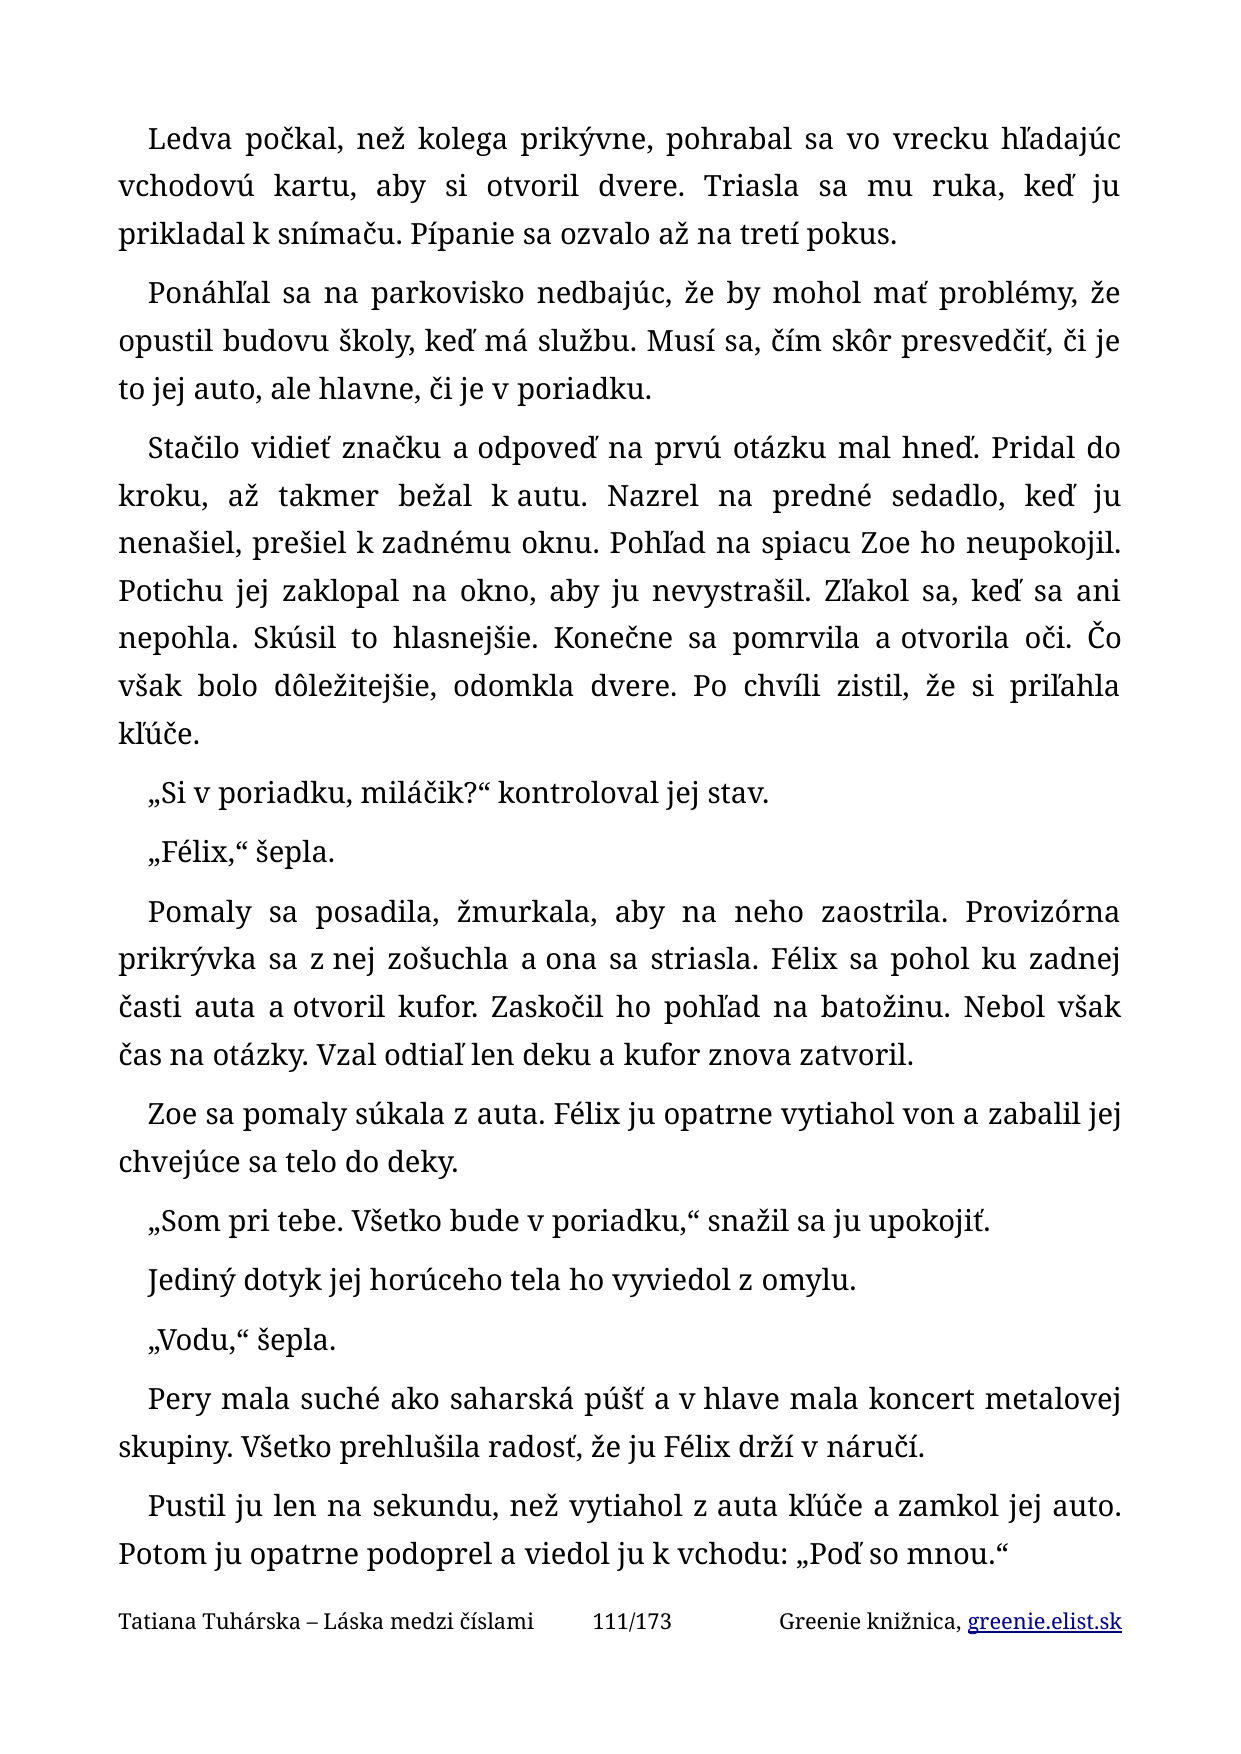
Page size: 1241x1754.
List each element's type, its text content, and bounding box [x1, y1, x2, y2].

text Jediný dotyk jej horúceho tela ho vyviedol z omylu. [118, 1259, 1122, 1299]
text Ponáhľal sa na parkovisko nedbajúc, že by mohol mať problémy, že opustil budovu školy, keď má službu. Musí sa, čím skôr presvedčiť, či je to jej auto, ale hlavne, či je v poriadku. [118, 273, 1122, 408]
text „Félix,“ šepla. [118, 832, 1122, 871]
text Ledva počkal, než kolega prikývne, pohrabal sa vo vrecku hľadajúc vchodovú kartu, aby si otvoril dvere. Triasla sa mu ruka, keď ju prikladal k snímaču. Pípanie sa ozvalo až na tretí pokus. [118, 118, 1122, 253]
text Pery mala suché ako saharská púšť a v hlave mala koncert metalovej skupiny. Všetko prehlušila radosť, že ju Félix drží v náručí. [118, 1378, 1122, 1466]
text Pustil ju len na sekundu, než vytiahol z auta kľúče a zamkol jej auto. Potom ju opatrne podoprel a viedol ju k vchodu: „Poď so mnou.“ [118, 1485, 1122, 1573]
text „Vodu,“ šepla. [118, 1319, 1122, 1359]
text Pomaly sa posadila, žmurkala, aby na neho zaostrila. Provizórna prikrývka sa z nej zošuchla a ona sa striasla. Félix sa pohol ku zadnej časti auta a otvoril kufor. Zaskočil ho pohľad na batožinu. Nebol však čas na otázky. Vzal odtiaľ len deku a kufor znova zatvoril. [118, 891, 1122, 1073]
text „Som pri tebe. Všetko bude v poriadku,“ snažil sa ju upokojiť. [118, 1200, 1122, 1240]
text „Si v poriadku, miláčik?“ kontroloval jej stav. [118, 772, 1122, 812]
text Zoe sa pomaly súkala z auta. Félix ju opatrne vytiahol von a zabalil jej chvejúce sa telo do deky. [118, 1093, 1122, 1181]
text Stačilo vidieť značku a odpoveď na prvú otázku mal hneď. Pridal do kroku, až takmer bežal k autu. Nazrel na predné sedadlo, keď ju nenašiel, prešiel k zadnému oknu. Pohľad na spiacu Zoe ho neupokojil. Potichu jej zaklopal na okno, aby ju nevystrašil. Zľakol sa, keď sa ani nepohla. Skúsil to hlasnejšie. Konečne sa pomrvila a otvorila oči. Čo však bolo dôležitejšie, odomkla dvere. Po chvíli zistil, že si priľahla kľúče. [118, 427, 1122, 753]
